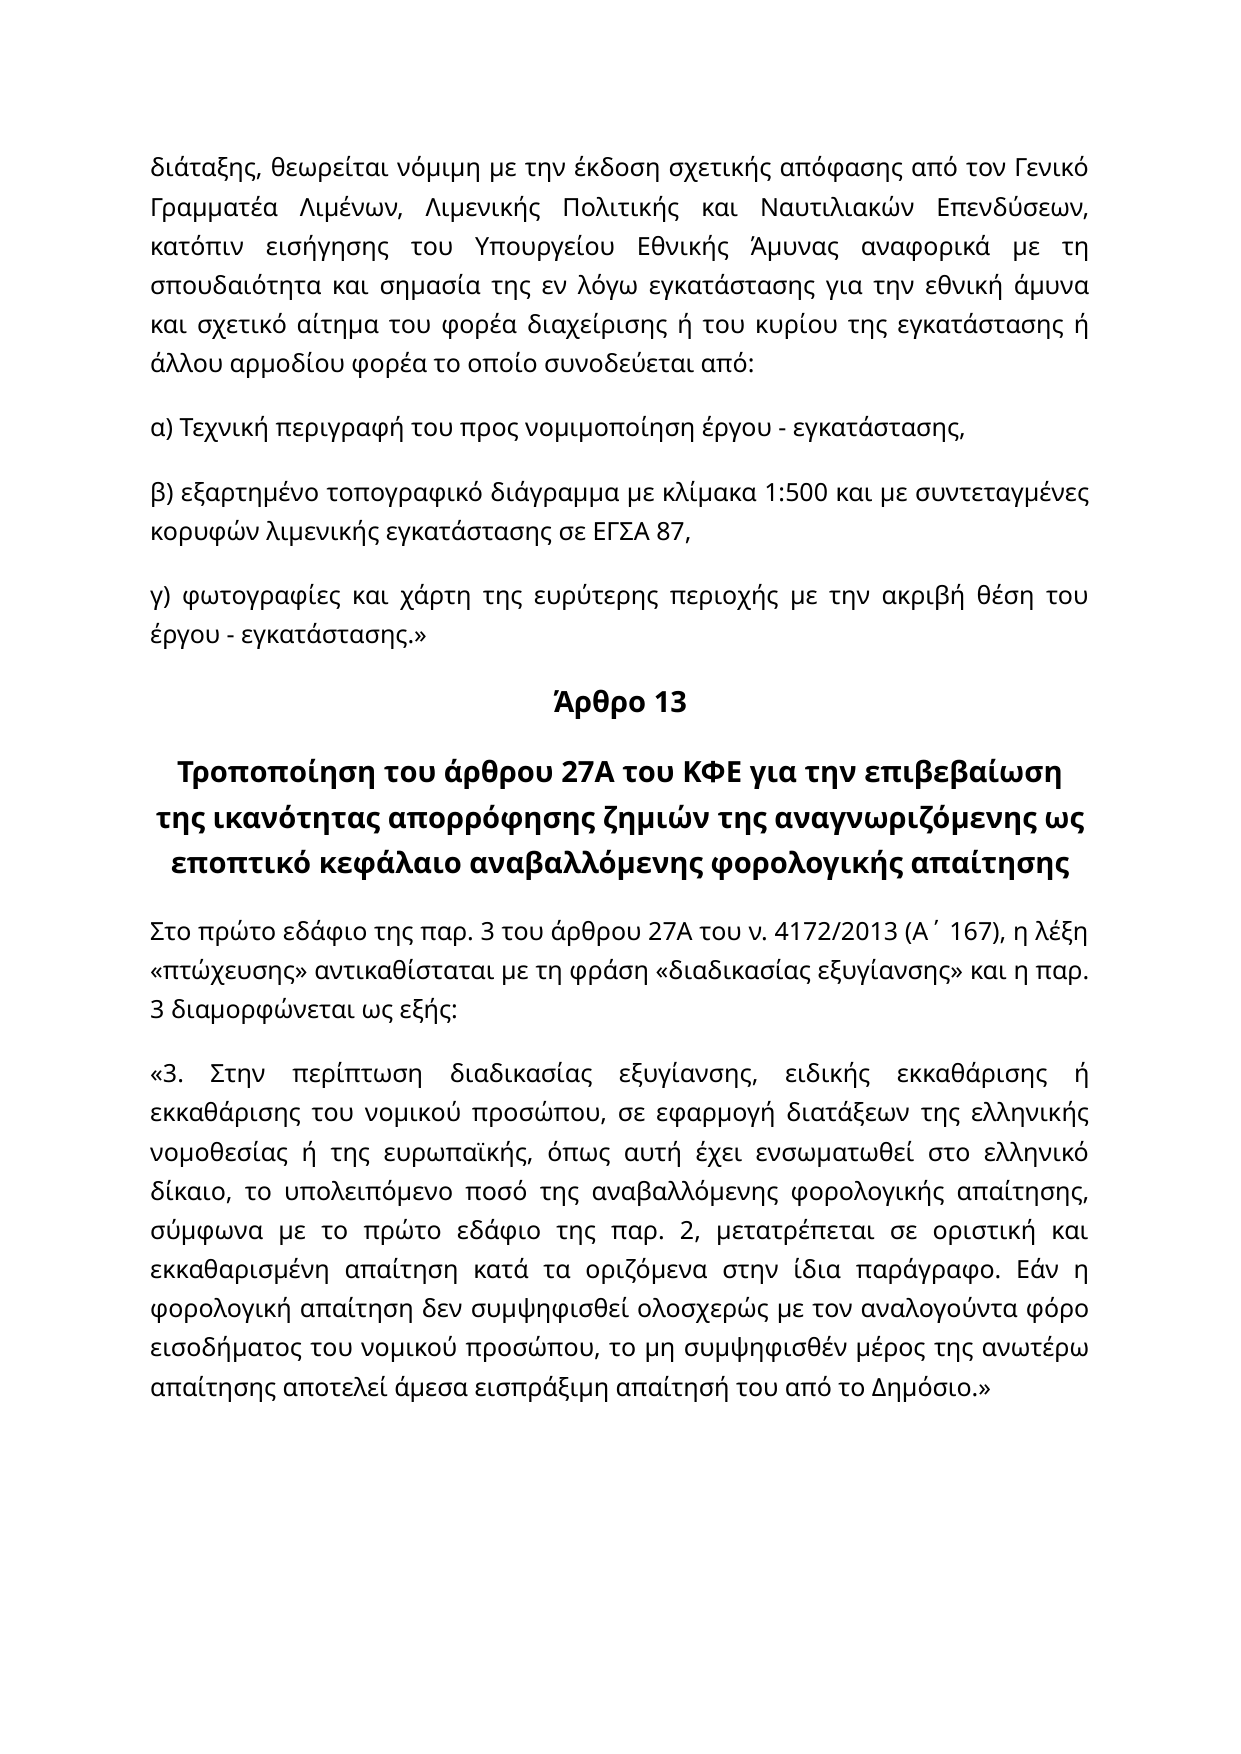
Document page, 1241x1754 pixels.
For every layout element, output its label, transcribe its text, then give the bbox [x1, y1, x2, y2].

text γ) φωτογραφίες και χάρτη της ευρύτερης περιοχής με την ακριβή θέση του έργου - εγκατάστασης.» [150, 577, 1090, 651]
subtitle Τροποποίηση του άρθρου 27Α του ΚΦΕ για την επιβεβαίωση της ικανότητας απορρόφησης ζημιών της αναγνωριζόμενης ως εποπτικό κεφάλαιο αναβαλλόμενης φορολογικής απαίτησης [150, 751, 1090, 882]
text β) εξαρτημένο τοπογραφικό διάγραμμα με κλίμακα 1:500 και με συντεταγμένες κορυφών λιμενικής εγκατάστασης σε ΕΓΣΑ 87, [150, 474, 1090, 547]
text Στο πρώτο εδάφιο της παρ. 3 του άρθρου 27Α του ν. 4172/2013 (Α΄ 167), η λέξη «πτώχευσης» αντικαθίσταται με τη φράση «διαδικασίας εξυγίανσης» και η παρ. 3 διαμορφώνεται ως εξής: [150, 913, 1090, 1026]
subtitle Άρθρο 13 [150, 681, 1090, 721]
text διάταξης, θεωρείται νόμιμη με την έκδοση σχετικής απόφασης από τον Γενικό Γραμματέα Λιμένων, Λιμενικής Πολιτικής και Ναυτιλιακών Επενδύσεων, κατόπιν εισήγησης του Υπουργείου Εθνικής Άμυνας αναφορικά με τη σπουδαιότητα και σημασία της εν λόγω εγκατάστασης για την εθνική άμυνα και σχετικό αίτημα του φορέα διαχείρισης ή του κυρίου της εγκατάστασης ή άλλου αρμοδίου φορέα το οποίο συνοδεύεται από: [150, 150, 1090, 380]
text «3. Στην περίπτωση διαδικασίας εξυγίανσης, ειδικής εκκαθάρισης ή εκκαθάρισης του νομικού προσώπου, σε εφαρμογή διατάξεων της ελληνικής νομοθεσίας ή της ευρωπαϊκής, όπως αυτή έχει ενσωματωθεί στο ελληνικό δίκαιο, το υπολειπόμενο ποσό της αναβαλλόμενης φορολογικής απαίτησης, σύμφωνα με το πρώτο εδάφιο της παρ. 2, μετατρέπεται σε οριστική και εκκαθαρισμένη απαίτηση κατά τα οριζόμενα στην ίδια παράγραφο. Εάν η φορολογική απαίτηση δεν συμψηφισθεί ολοσχερώς με τον αναλογούντα φόρο εισοδήματος του νομικού προσώπου, το μη συμψηφισθέν μέρος της ανωτέρω απαίτησης αποτελεί άμεσα εισπράξιμη απαίτησή του από το Δημόσιο.» [150, 1056, 1090, 1403]
text α) Τεχνική περιγραφή του προς νομιμοποίηση έργου - εγκατάστασης, [150, 410, 1090, 444]
